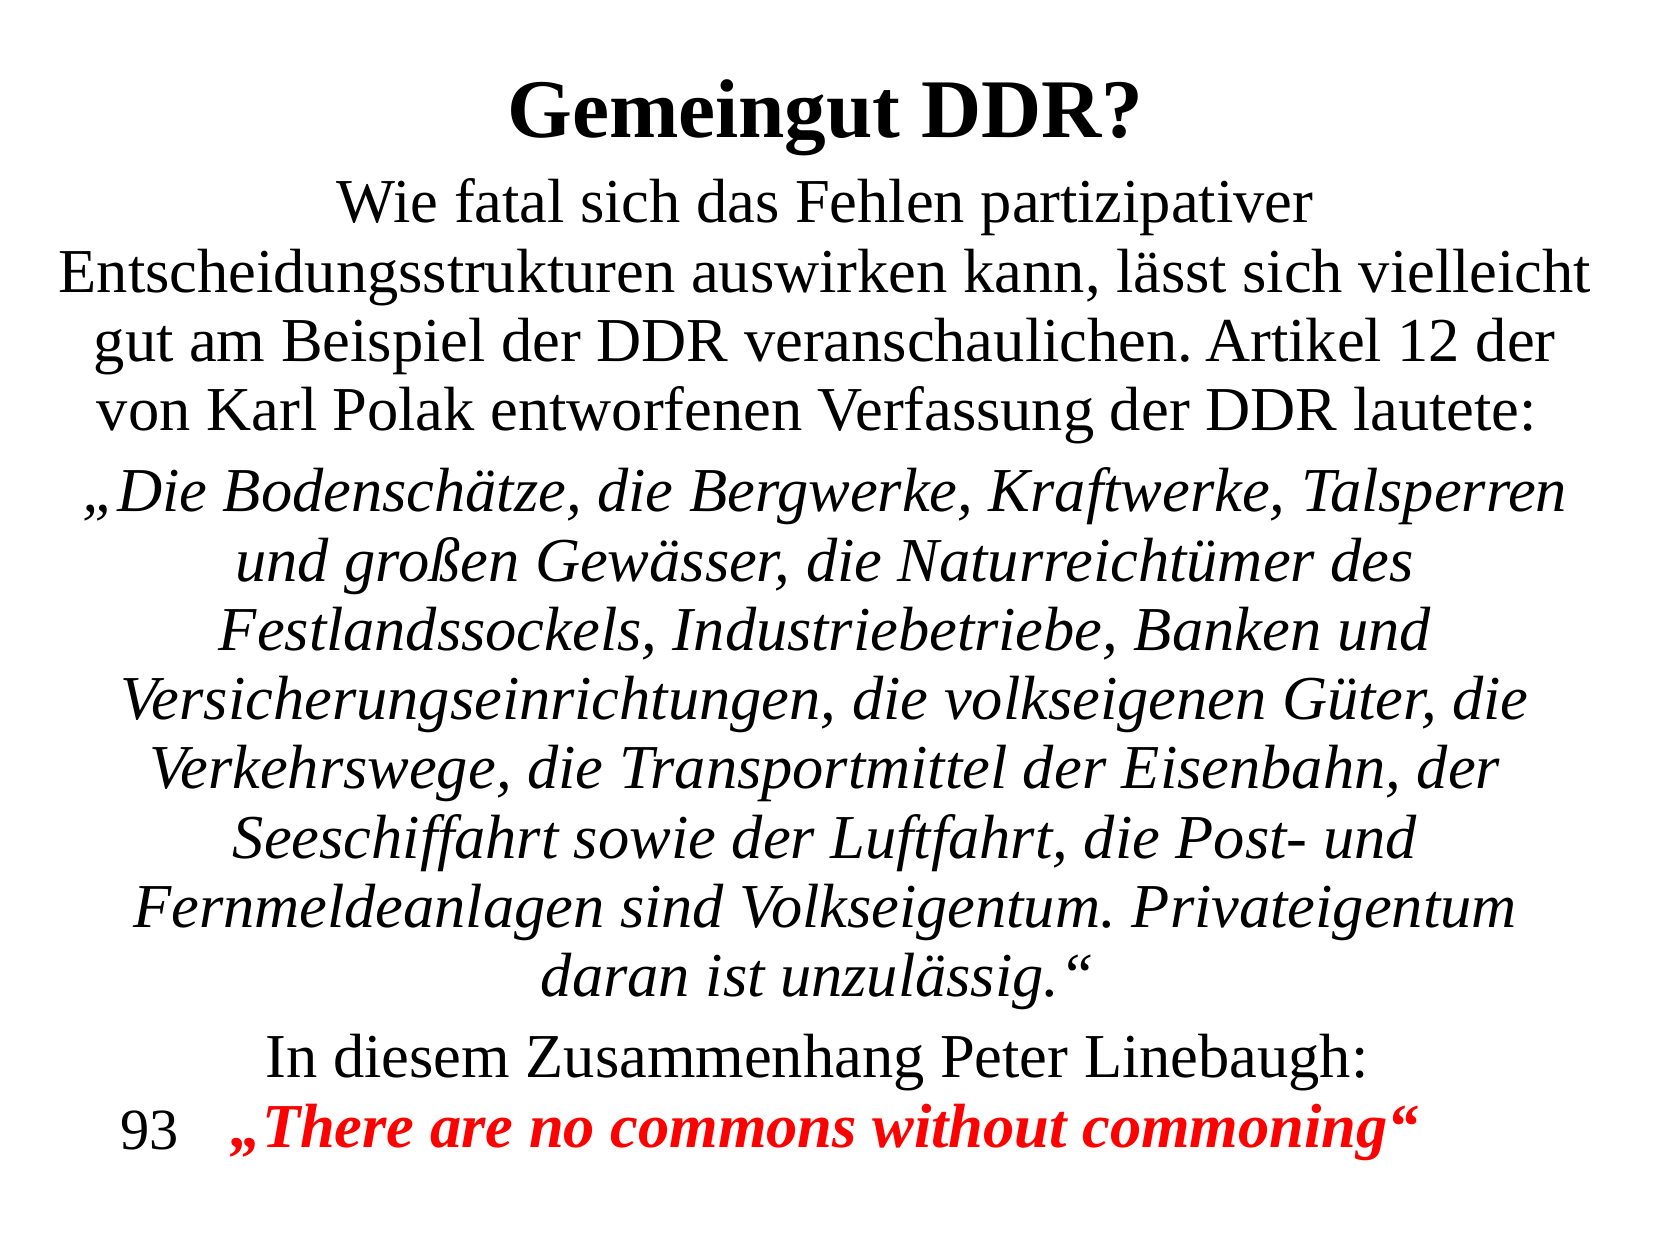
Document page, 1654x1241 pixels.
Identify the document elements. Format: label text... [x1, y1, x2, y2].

text_box Gemeingut DDR? Wie fatal sich das Fehlen partizipativer Entscheidungsstrukturen auswirken kann, lässt sich vielleicht gut am Beispiel der DDR veranschaulichen. Artikel 12 der von Karl Polak entworfenen Verfassung der DDR lautete: „Die Bodenschätze, die Bergwerke, Kraftwerke, Talsperren und großen Gewässer, die Naturreichtümer des Festlandssockels, Industriebetriebe, Banken und Versicherungseinrichtungen, die volkseigenen Güter, die Verkehrswege, die Transportmittel der Eisenbahn, der Seeschiffahrt sowie der Luftfahrt, die Post- und Fernmeldeanlagen sind Volkseigentum. Privateigentum daran ist unzulässig.“ In diesem Zusammenhang Peter Linebaugh: „There are no commons without commoning“ [43, 55, 1610, 1172]
